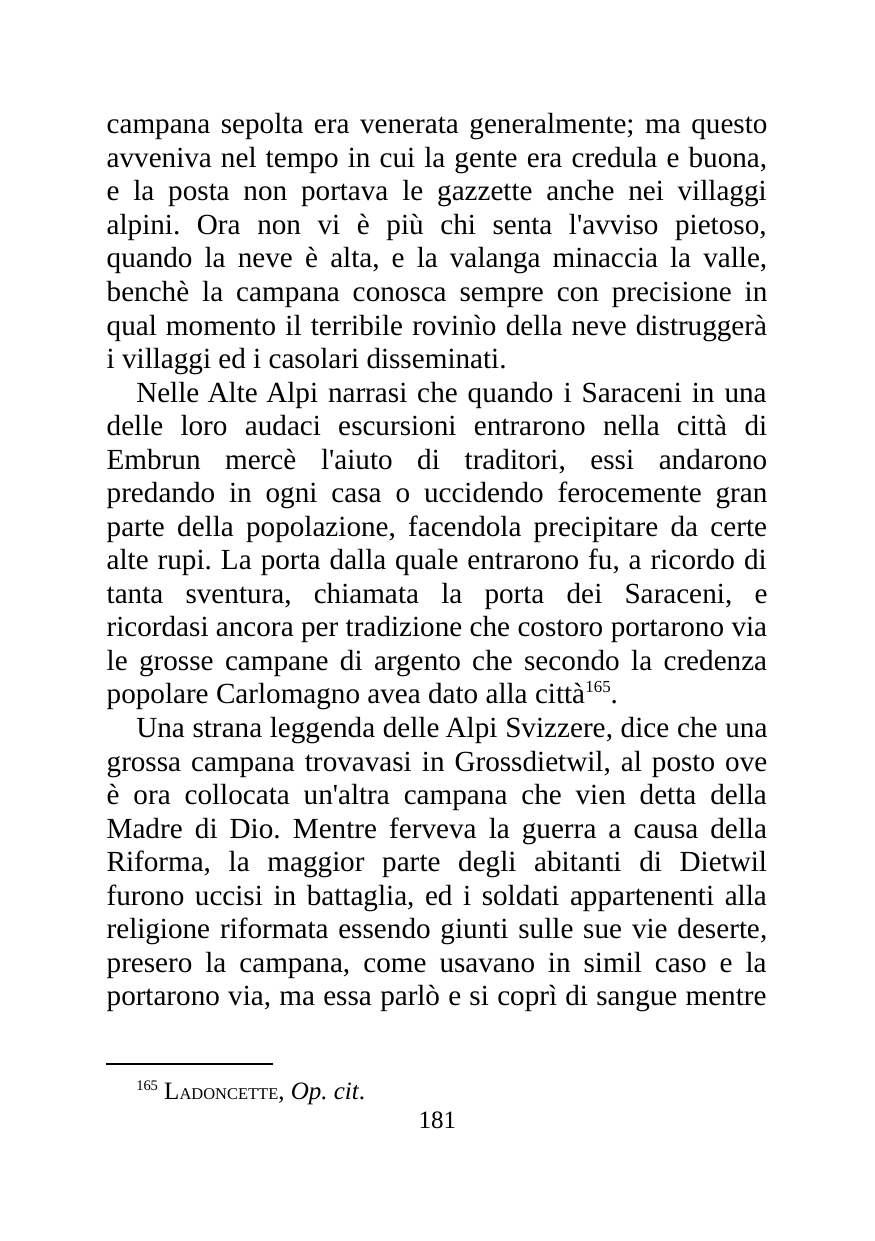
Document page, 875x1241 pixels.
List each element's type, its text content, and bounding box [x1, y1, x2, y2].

text Una strana leggenda delle Alpi Svizzere, dice che una grossa campana trovavasi in Grossdietwil, al posto ove è ora collocata un'altra campana che vien detta della Madre di Dio. Mentre ferveva la guerra a causa della Riforma, la maggior parte degli abitanti di Dietwil furono uccisi in battaglia, ed i soldati appartenenti alla religione riformata essendo giunti sulle sue vie deserte, presero la campana, come usavano in simil caso e la portarono via, ma essa parlò e si coprì di sangue mentre [106, 710, 768, 1012]
text campana sepolta era venerata generalmente; ma questo avveniva nel tempo in cui la gente era credula e buona, e la posta non portava le gazzette anche nei villaggi alpini. Ora non vi è più chi senta l'avviso pietoso, quando la neve è alta, e la valanga minaccia la valle, benchè la campana conosca sempre con precisione in qual momento il terribile rovinìo della neve distruggerà i villaggi ed i casolari disseminati. [106, 106, 768, 375]
text Ladoncette, Op. cit. [106, 1076, 768, 1105]
text Nelle Alte Alpi narrasi che quando i Saraceni in una delle loro audaci escursioni entrarono nella città di Embrun mercè l'aiuto di traditori, essi andarono predando in ogni casa o uccidendo ferocemente gran parte della popolazione, facendola precipitare da certe alte rupi. La porta dalla quale entrarono fu, a ricordo di tanta sventura, chiamata la porta dei Saraceni, e ricordasi ancora per tradizione che costoro portarono via le grosse campane di argento che secondo la credenza popolare Carlomagno avea dato alla città. [106, 375, 768, 710]
